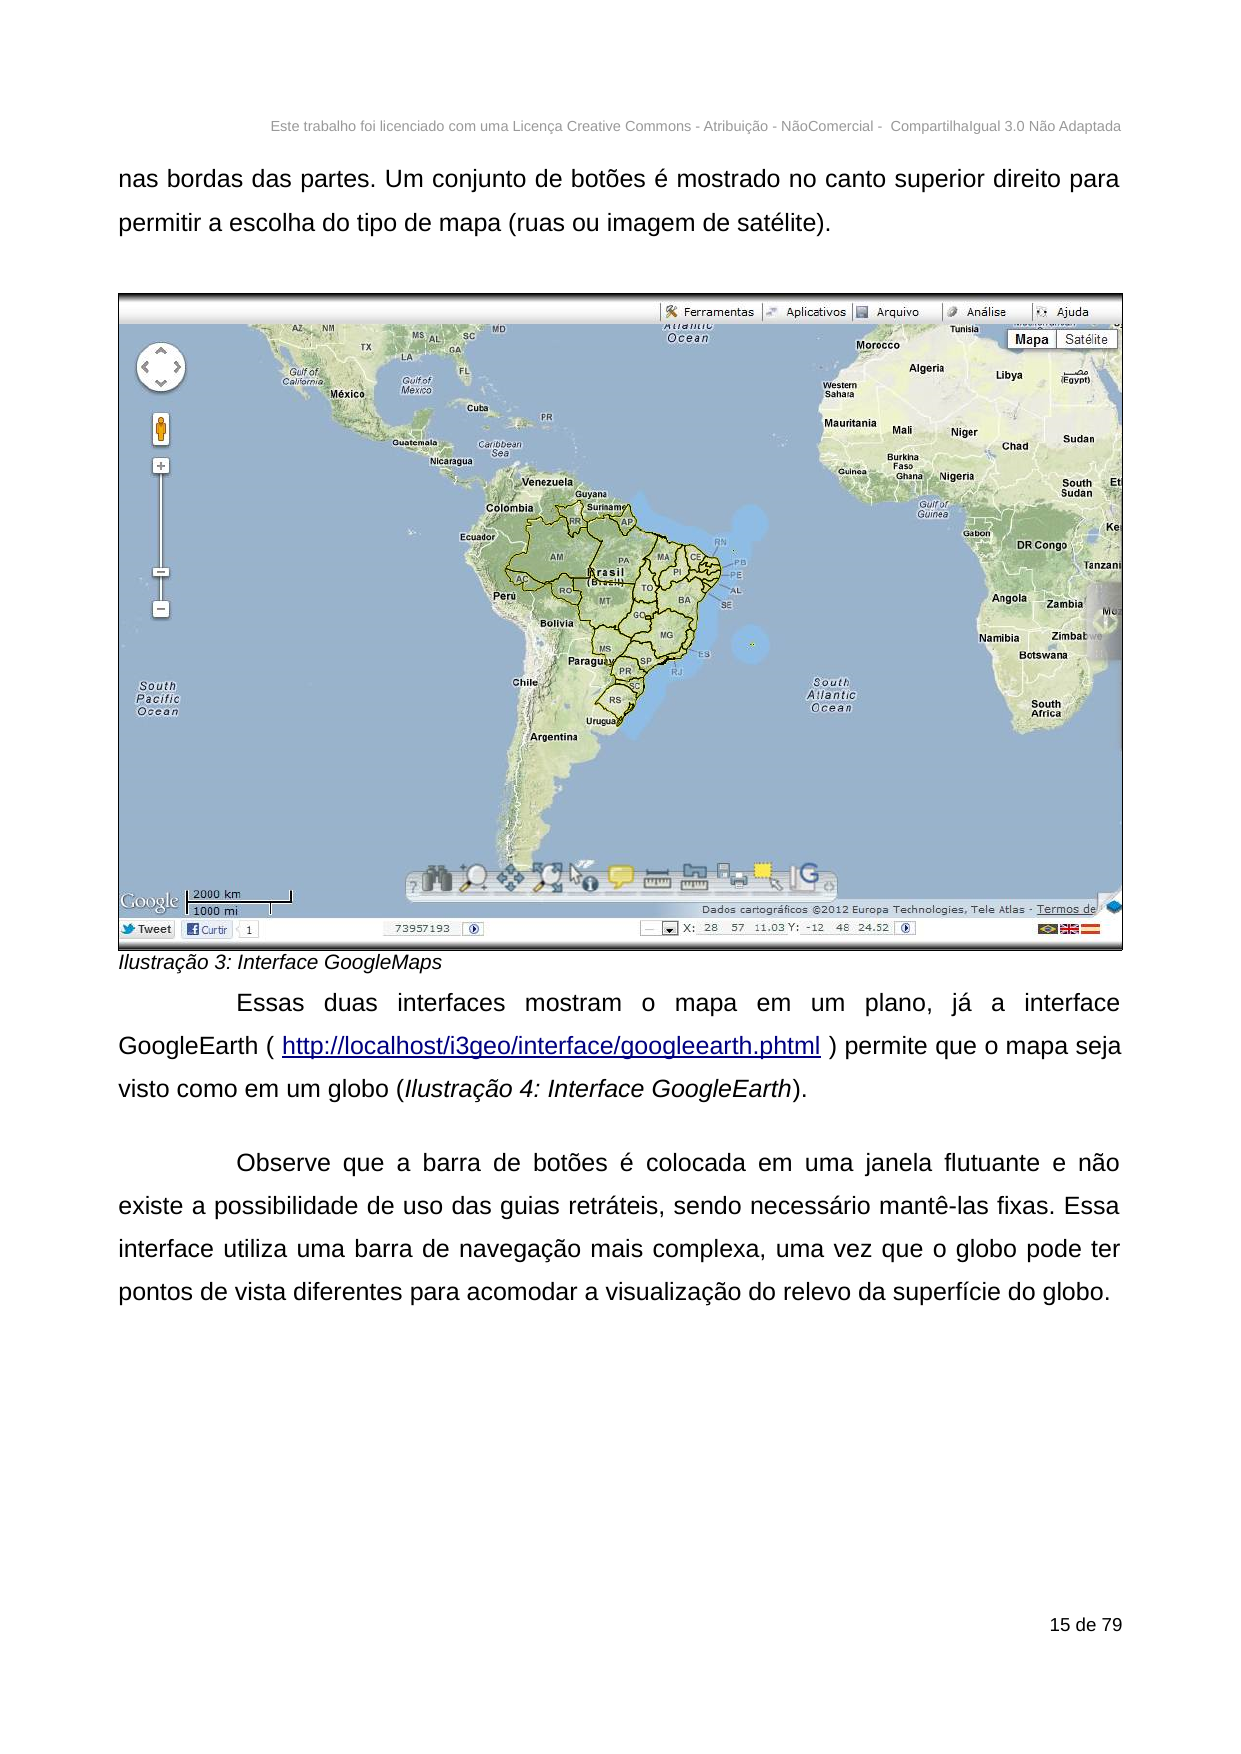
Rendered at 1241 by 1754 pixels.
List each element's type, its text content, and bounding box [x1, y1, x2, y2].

text Essas duas interfaces mostram o mapa em um plano, já a interface GoogleEarth ( http://localhost/i3geo/interface/googleearth.phtml ) permite que o mapa seja visto como em um globo (Ilustração 4: Interface GoogleEarth). [118, 974, 1122, 1103]
text nas bordas das partes. Um conjunto de botões é mostrado no canto superior direito para permitir a escolha do tipo de mapa (ruas ou imagem de satélite). [118, 164, 1122, 236]
text Observe que a barra de botões é colocada em uma janela flutuante e não existe a possibilidade de uso das guias retráteis, sendo necessário mantê-las fixas. Essa interface utiliza uma barra de navegação mais complexa, uma vez que o globo pode ter pontos de vista diferentes para acomodar a visualização do relevo da superfície do globo. [118, 1148, 1122, 1306]
picture [119, 294, 1122, 950]
text Ilustração 3: Interface GoogleMaps [118, 951, 1122, 974]
text [118, 281, 1122, 293]
